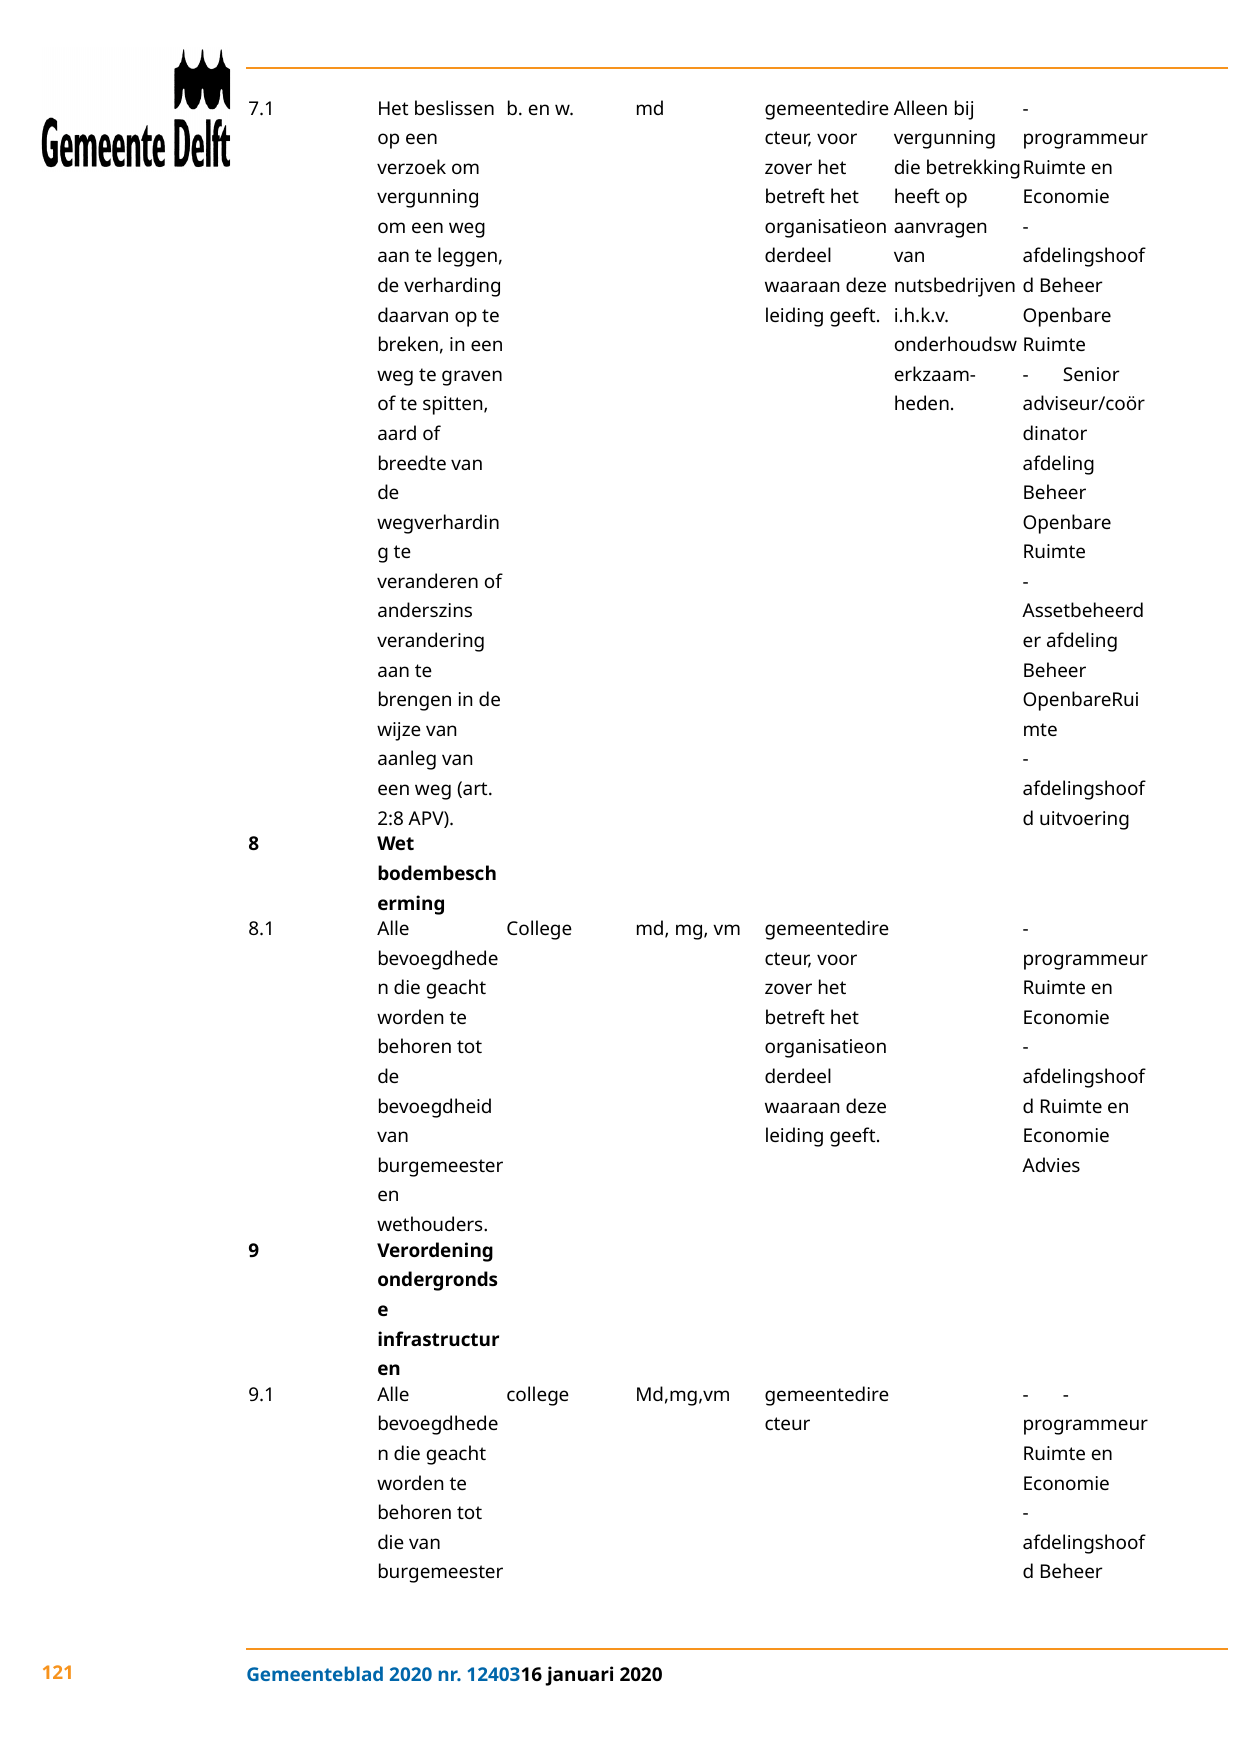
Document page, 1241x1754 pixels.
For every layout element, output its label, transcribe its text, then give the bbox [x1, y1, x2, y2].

table_cell [506, 831, 635, 915]
table_cell [1023, 1237, 1152, 1381]
table_cell 9.1 [248, 1381, 377, 1584]
table_cell [894, 1237, 1022, 1381]
table_cell gemeentedirecteur, voor zover het betreft het organisatieonderdeel waaraan deze leiding geeft. [764, 915, 893, 1237]
table_cell md [635, 95, 764, 831]
table_cell - programmeur Ruimte en Economie - afdelingshoofd Beheer Openbare Ruimte - Senior adviseur/coördinator afdeling Beheer Openbare Ruimte - Assetbeheerder afdeling Beheer OpenbareRuimte - afdelingshoofd uitvoering [1023, 95, 1152, 831]
table_cell [894, 831, 1022, 915]
table_cell Verordening ondergrondse infrastructuren [377, 1237, 506, 1381]
table_cell [506, 1237, 635, 1381]
table_cell [635, 1237, 764, 1381]
table_cell Alle bevoegdheden die geacht worden te behoren tot die van burgemeester [377, 1381, 506, 1584]
table_cell Alle bevoegdheden die geacht worden te behoren tot de bevoegdheid van burgemeester en wethouders. [377, 915, 506, 1237]
table_cell Wet bodembescherming [377, 831, 506, 915]
table_cell [764, 1237, 893, 1381]
table_cell [764, 831, 893, 915]
table_cell [635, 831, 764, 915]
table_cell [894, 915, 1022, 1237]
table_cell 8 [248, 831, 377, 915]
table_cell 9 [248, 1237, 377, 1381]
table_cell gemeentedirecteur [764, 1381, 893, 1584]
table_cell Alleen bij vergunning die betrekking heeft op aanvragen van nutsbedrijven i.h.k.v. onderhoudswerkzaam-heden. [894, 95, 1022, 831]
table_cell md, mg, vm [635, 915, 764, 1237]
table_cell - - programmeur Ruimte en Economie - afdelingshoofd Beheer [1023, 1381, 1152, 1584]
table_cell [894, 1381, 1022, 1584]
table_cell 8.1 [248, 915, 377, 1237]
table_cell Md,mg,vm [635, 1381, 764, 1584]
table_cell 7.1 [248, 95, 377, 831]
picture [41, 47, 231, 172]
table_cell College [506, 915, 635, 1237]
table_cell college [506, 1381, 635, 1584]
table_cell Het beslissen op een verzoek om vergunning om een weg aan te leggen, de verharding daarvan op te breken, in een weg te graven of te spitten, aard of breedte van de wegverharding te veranderen of anderszins verandering aan te brengen in de wijze van aanleg van een weg (art. 2:8 APV). [377, 95, 506, 831]
table_cell b. en w. [506, 95, 635, 831]
table_cell gemeentedirecteur, voor zover het betreft het organisatieonderdeel waaraan deze leiding geeft. [764, 95, 893, 831]
table_cell - programmeur Ruimte en Economie - afdelingshoofd Ruimte en Economie Advies [1023, 915, 1152, 1237]
table_cell [1023, 831, 1152, 915]
